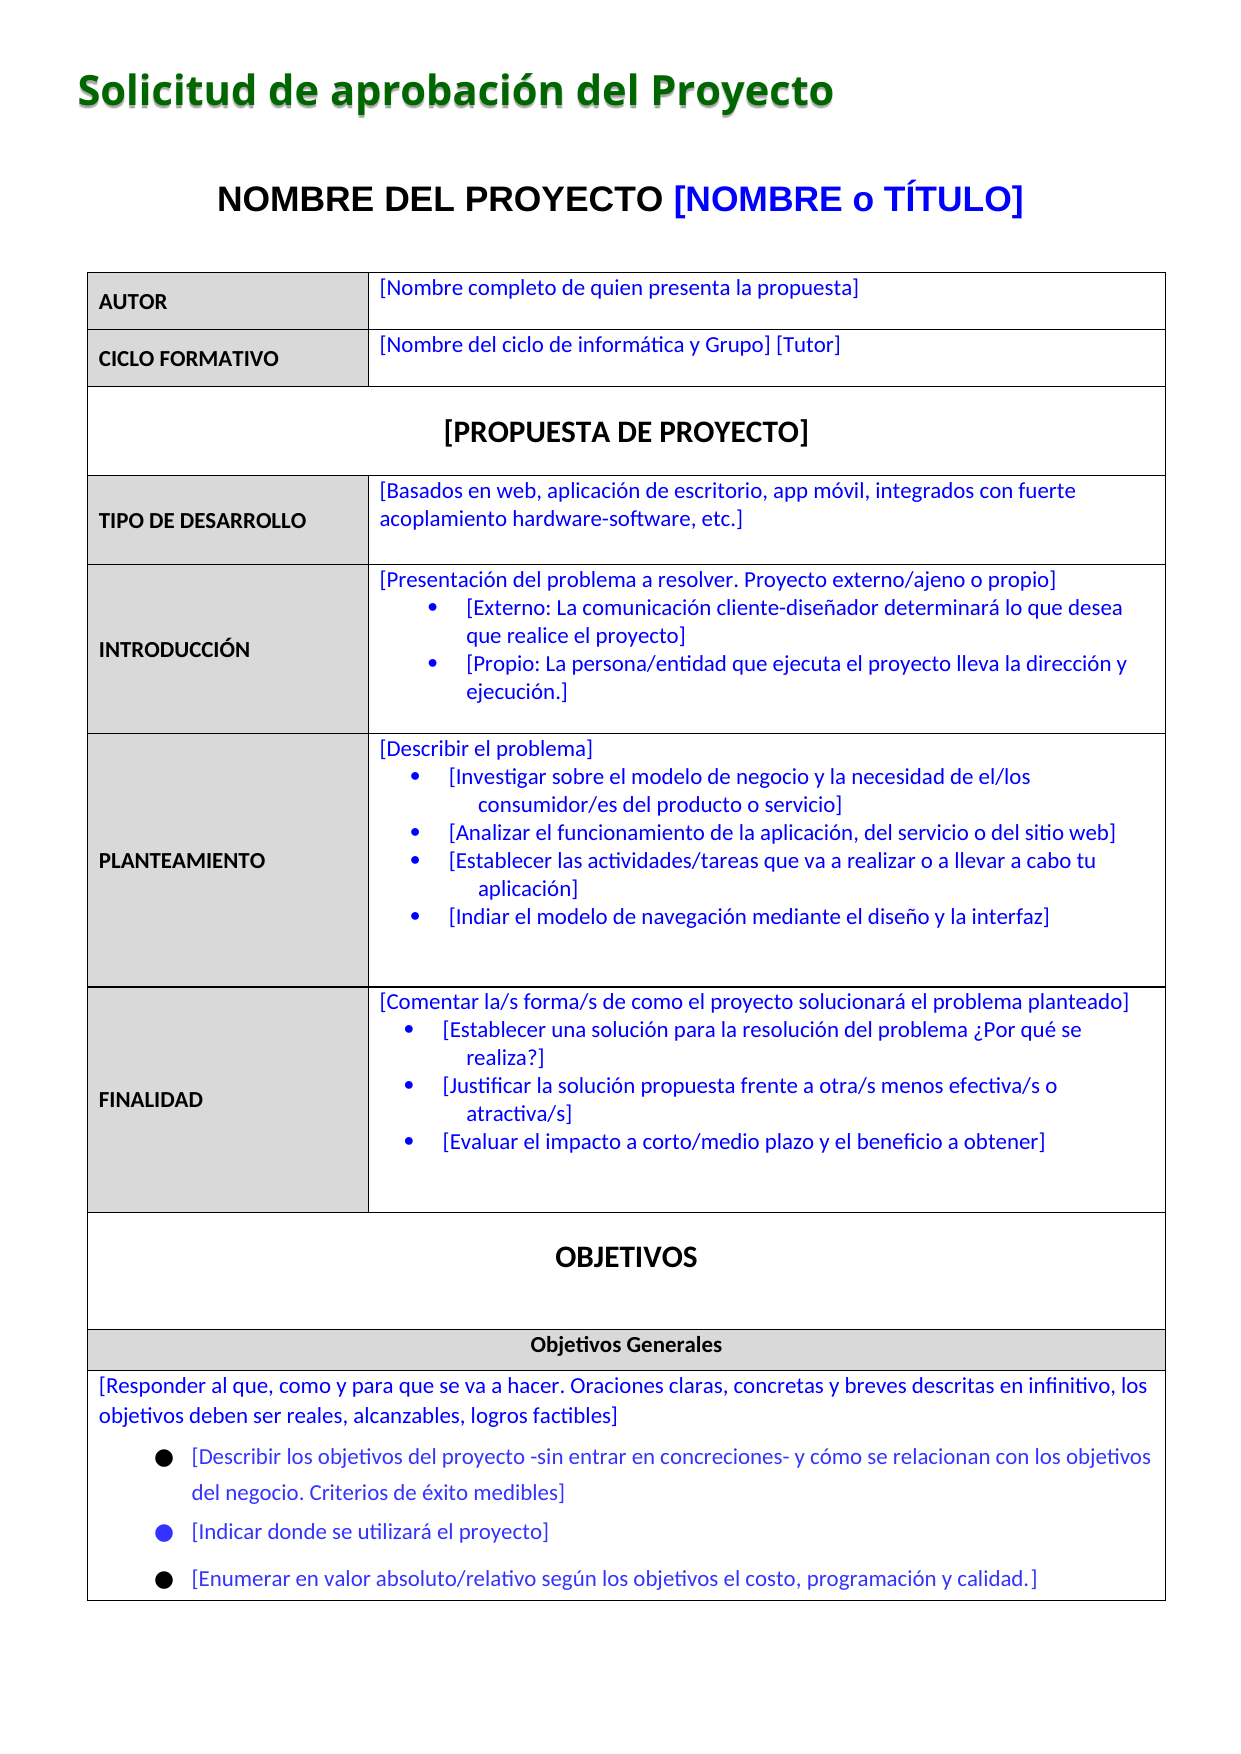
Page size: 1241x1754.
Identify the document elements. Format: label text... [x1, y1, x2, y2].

table_cell [PROPUESTA DE PROYECTO] [88, 387, 1165, 475]
table_cell [Basados en web, aplicación de escritorio, app móvil, integrados con fuerte acoplamiento hardware-software, etc.] [369, 476, 1165, 564]
table_cell TIPO DE DESARROLLO [88, 476, 368, 564]
table_cell [Nombre del ciclo de informática y Grupo] [Tutor] [369, 330, 1165, 386]
table_cell CICLO FORMATIVO [88, 330, 368, 386]
text NOMBRE DEL PROYECTO [NOMBRE o TÍTULO] [150, 178, 1091, 219]
table_cell [Responder al que, como y para que se va a hacer. Oraciones claras, concretas y breves descritas en infinitivo, los objetivos deben ser reales, alcanzables, logros factibles] [Describir los objetivos del proyecto -sin entrar en concreciones- y cómo se relacionan con los objetivos del negocio. Criterios de éxito medibles] [Indicar donde se utilizará el proyecto] [Enumerar en valor absoluto/relativo según los objetivos el costo, programación y calidad.] [88, 1371, 1165, 1600]
table_cell INTRODUCCIÓN [88, 565, 368, 733]
table_cell [Comentar la/s forma/s de como el proyecto solucionará el problema planteado] [Establecer una solución para la resolución del problema ¿Por qué se realiza?] [Justificar la solución propuesta frente a otra/s menos efectiva/s o atractiva/s] [Evaluar el impacto a corto/medio plazo y el beneficio a obtener] [369, 988, 1165, 1212]
table_cell FINALIDAD [88, 988, 368, 1212]
table_header AUTOR [88, 273, 368, 329]
table_cell [Presentación del problema a resolver. Proyecto externo/ajeno o propio] [Externo: La comunicación cliente-diseñador determinará lo que desea que realice el proyecto] [Propio: La persona/entidad que ejecuta el proyecto lleva la dirección y ejecución.] [369, 565, 1165, 733]
table_cell PLANTEAMIENTO [88, 734, 368, 986]
table_cell OBJETIVOS [88, 1213, 1165, 1329]
table_cell [Describir el problema] [Investigar sobre el modelo de negocio y la necesidad de el/los consumidor/es del producto o servicio] [Analizar el funcionamiento de la aplicación, del servicio o del sitio web] [Establecer las actividades/tareas que va a realizar o a llevar a cabo tu aplicación] [Indiar el modelo de navegación mediante el diseño y la interfaz] [369, 734, 1165, 986]
table_cell Objetivos Generales [88, 1330, 1165, 1370]
table_header [Nombre completo de quien presenta la propuesta] [369, 273, 1165, 329]
